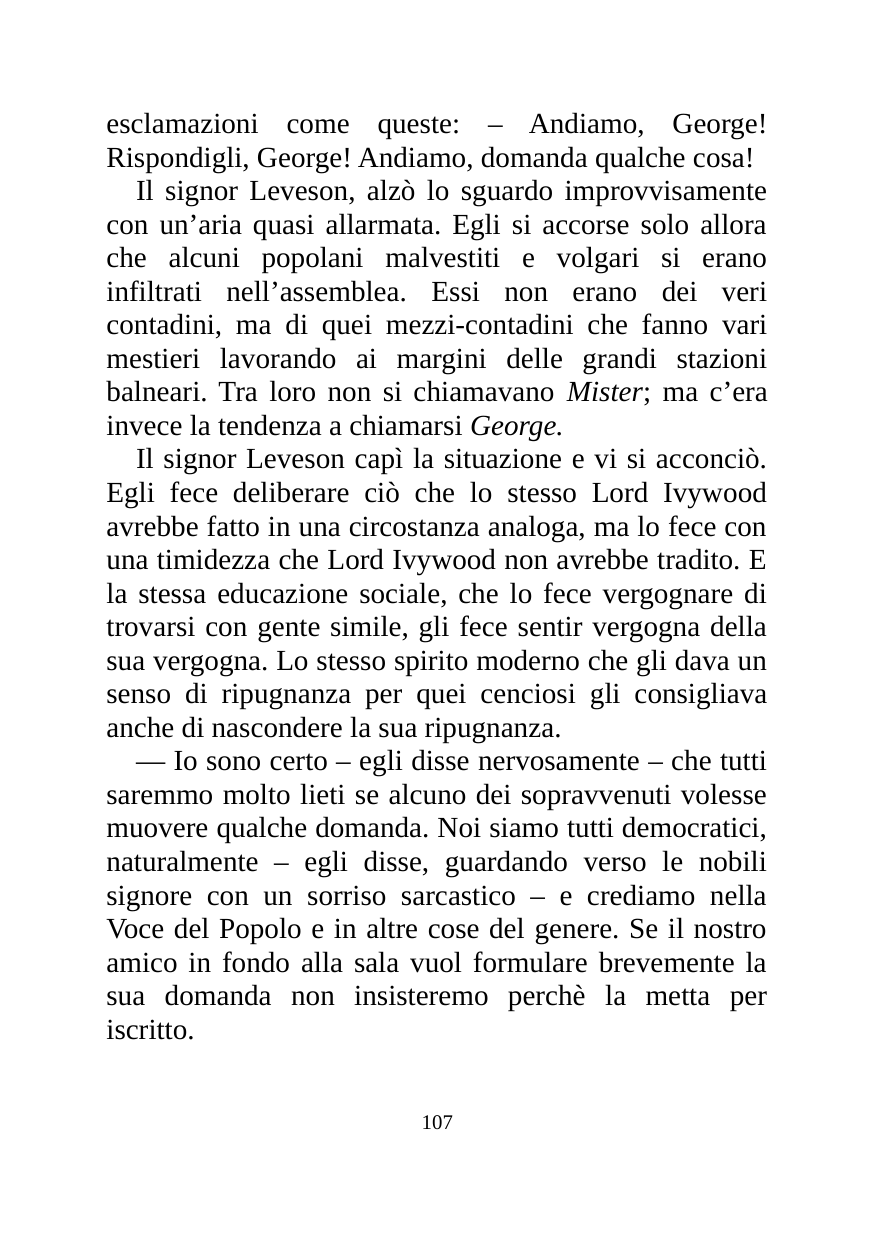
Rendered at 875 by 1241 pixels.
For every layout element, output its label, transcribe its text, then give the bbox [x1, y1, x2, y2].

text Il signor Leveson, alzò lo sguardo improvvisamente con un’aria quasi allarmata. Egli si accorse solo allora che alcuni popolani malvestiti e volgari si erano infiltrati nell’assemblea. Essi non erano dei veri contadini, ma di quei mezzi-contadini che fanno vari mestieri lavorando ai margini delle grandi stazioni balneari. Tra loro non si chiamavano Mister; ma c’era invece la tendenza a chiamarsi George. [106, 173, 768, 442]
text — Io sono certo – egli disse nervosamente – che tutti saremmo molto lieti se alcuno dei sopravvenuti volesse muovere qualche domanda. Noi siamo tutti democratici, naturalmente – egli disse, guardando verso le nobili signore con un sorriso sarcastico – e crediamo nella Voce del Popolo e in altre cose del genere. Se il nostro amico in fondo alla sala vuol formulare brevemente la sua domanda non insisteremo perchè la metta per iscritto. [106, 743, 768, 1045]
text Il signor Leveson capì la situazione e vi si acconciò. Egli fece deliberare ciò che lo stesso Lord Ivywood avrebbe fatto in una circostanza analoga, ma lo fece con una timidezza che Lord Ivywood non avrebbe tradito. E la stessa educazione sociale, che lo fece vergognare di trovarsi con gente simile, gli fece sentir vergogna della sua vergogna. Lo stesso spirito moderno che gli dava un senso di ripugnanza per quei cenciosi gli consigliava anche di nascondere la sua ripugnanza. [106, 442, 768, 743]
text esclamazioni come queste: – Andiamo, George! Rispondigli, George! Andiamo, domanda qualche cosa! [106, 106, 768, 173]
